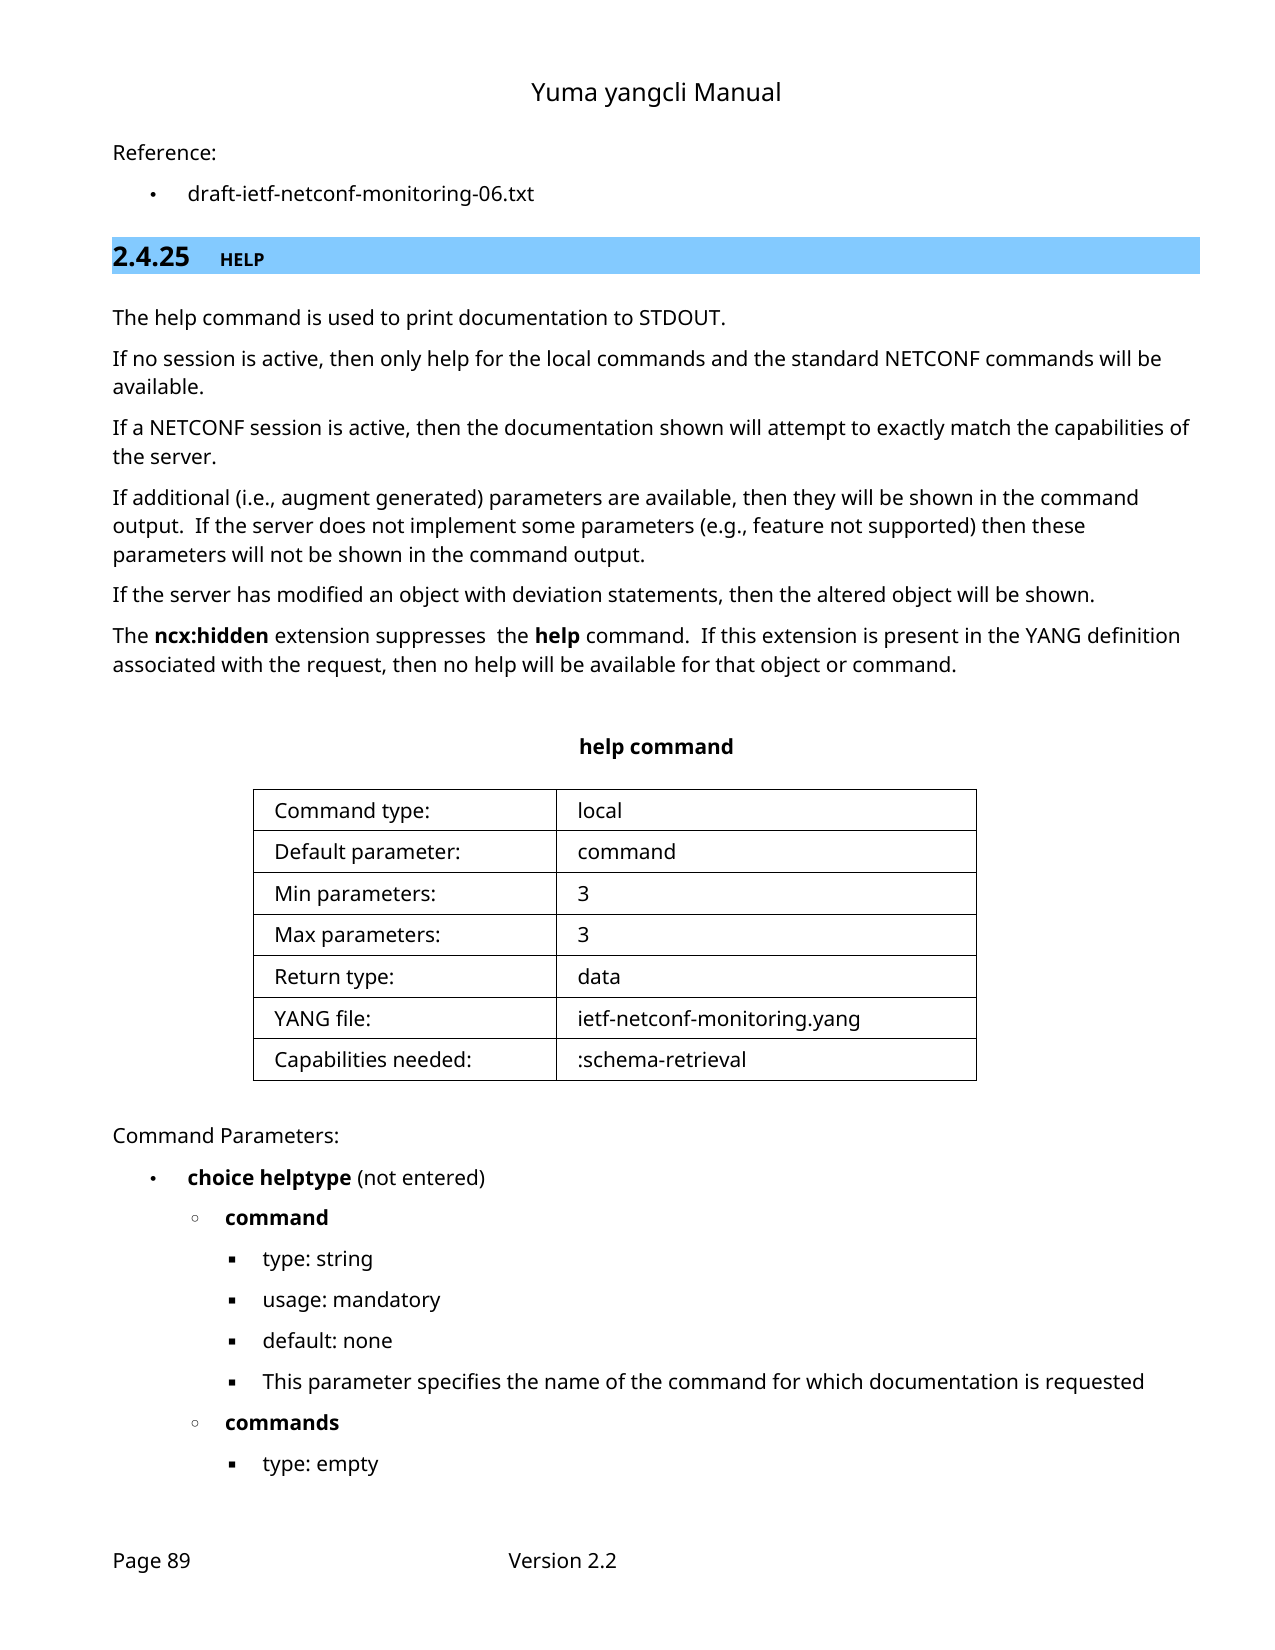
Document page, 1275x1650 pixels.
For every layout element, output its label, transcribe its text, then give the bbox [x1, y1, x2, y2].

table_cell Capabilities needed: [254, 1039, 556, 1080]
table_header Command type: [254, 790, 556, 830]
list command [187, 1203, 1200, 1232]
text Reference: [112, 138, 1200, 167]
list commands [187, 1408, 1200, 1437]
table_cell 3 [557, 915, 976, 955]
text If a NETCONF session is active, then the documentation shown will attempt to exactly match the capabilities of the server. [112, 413, 1200, 470]
text If additional (i.e., augment generated) parameters are available, then they will be shown in the command output. If the server does not implement some parameters (e.g., feature not supported) then these parameters will not be shown in the command output. [112, 483, 1200, 568]
list usage: mandatory [225, 1285, 1200, 1314]
list This parameter specifies the name of the command for which documentation is requested [225, 1367, 1200, 1396]
table_cell :schema-retrieval [557, 1039, 976, 1080]
table_cell YANG file: [254, 998, 556, 1038]
list type: string [225, 1244, 1200, 1273]
text Command Parameters: [112, 1122, 1200, 1150]
list choice helptype (not entered) [150, 1163, 1200, 1191]
list default: none [225, 1326, 1200, 1355]
table_cell Default parameter: [254, 831, 556, 872]
text The ncx:hidden extension suppresses the help command. If this extension is present in the YANG definition associated with the request, then no help will be available for that object or command. [112, 622, 1200, 678]
table_cell Min parameters: [254, 873, 556, 913]
text If no session is active, then only help for the local commands and the standard NETCONF commands will be available. [112, 344, 1200, 401]
table_cell command [557, 831, 976, 872]
table_cell ietf-netconf-monitoring.yang [557, 998, 976, 1038]
table_header local [557, 790, 976, 830]
table_cell 3 [557, 873, 976, 913]
list type: empty [225, 1449, 1200, 1478]
subtitle help command [127, 732, 1185, 760]
text If the server has modified an object with deviation statements, then the altered object will be shown. [112, 581, 1200, 609]
table_cell Max parameters: [254, 915, 556, 955]
table_cell Return type: [254, 956, 556, 997]
text The help command is used to print documentation to STDOUT. [112, 303, 1200, 332]
list draft-ietf-netconf-monitoring-06.txt [150, 179, 1200, 208]
subtitle help [112, 237, 1200, 274]
table_cell data [557, 956, 976, 997]
